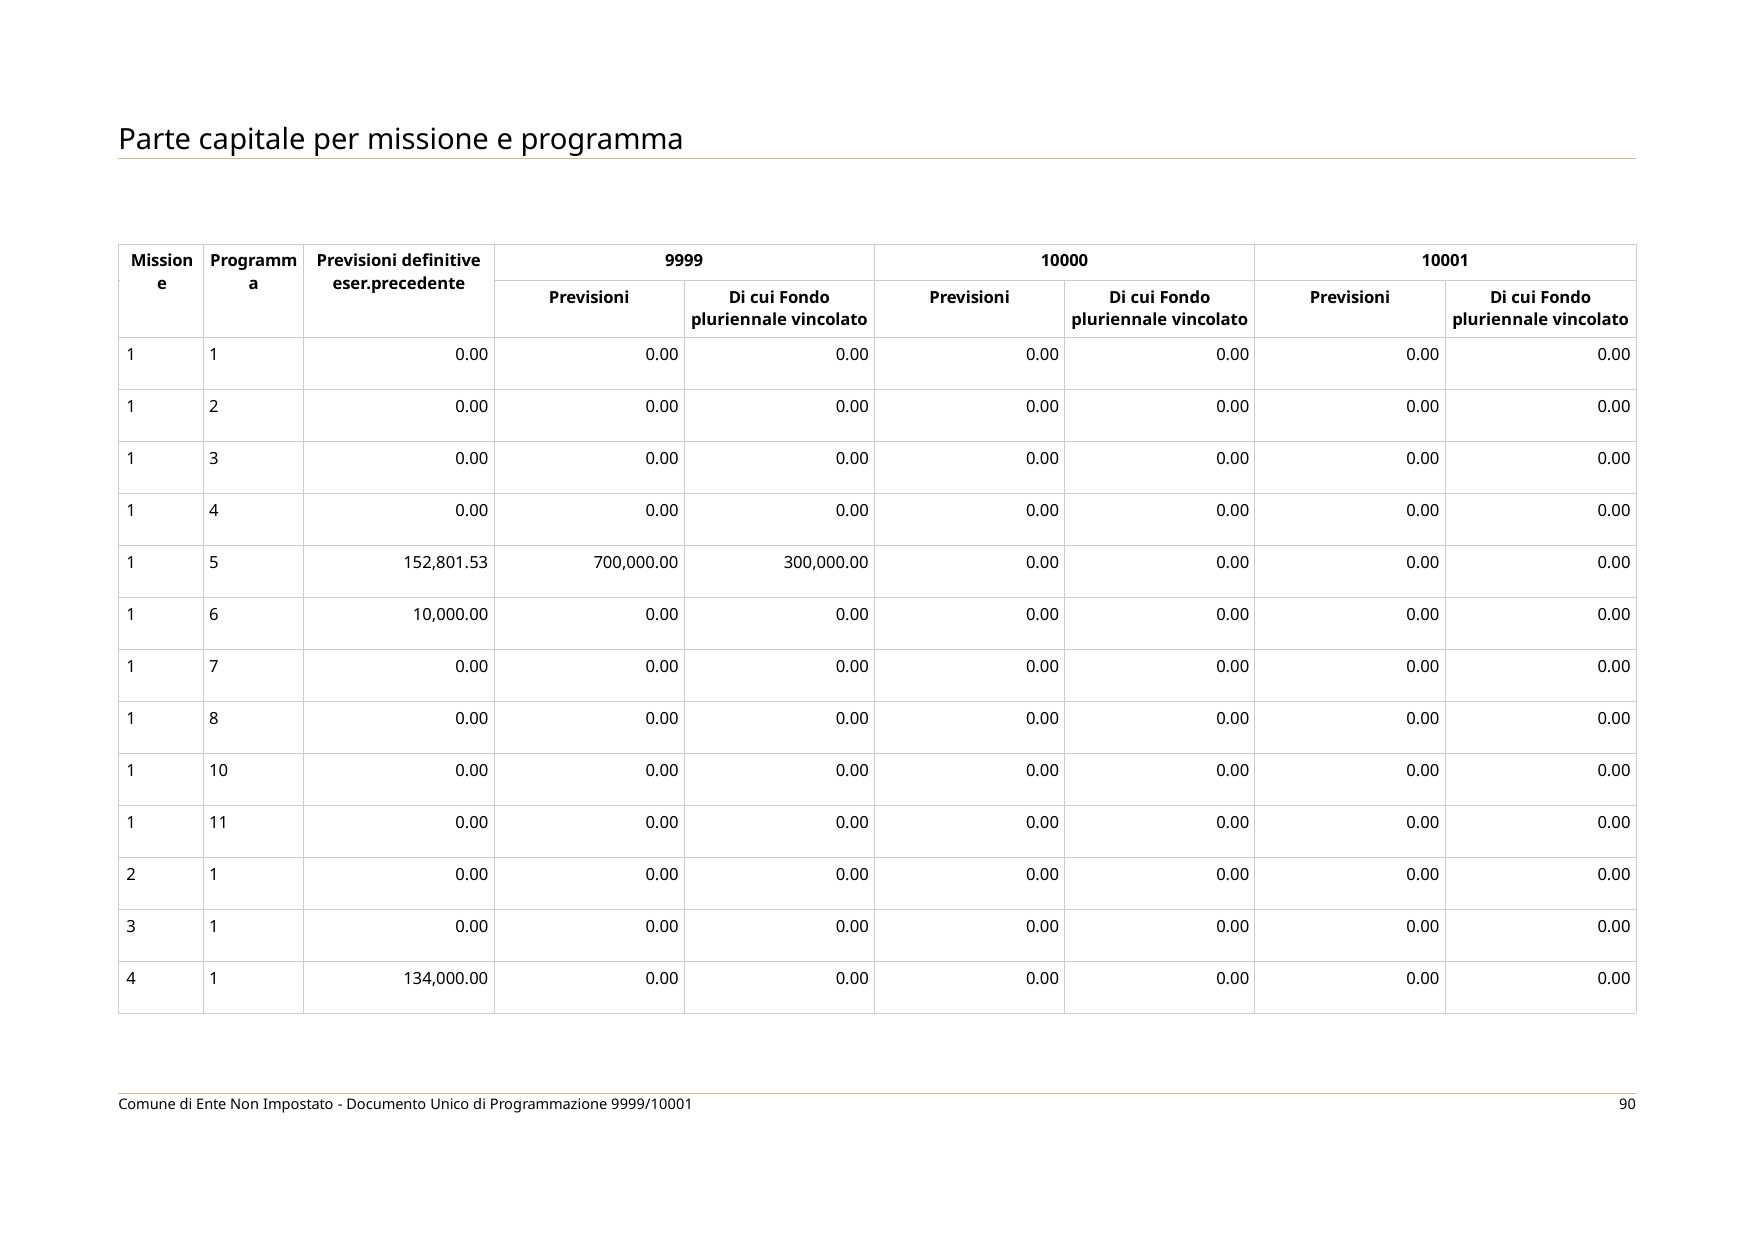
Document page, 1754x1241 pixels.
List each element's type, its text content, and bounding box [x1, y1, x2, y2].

table_cell 0,00 [685, 910, 874, 961]
table_cell 0,00 [1255, 598, 1445, 649]
table_cell 300.000,00 [685, 546, 874, 597]
table_cell 1 [204, 338, 303, 389]
table_cell 1 [204, 858, 303, 909]
table_cell 1 [120, 650, 203, 701]
table_cell 0,00 [495, 338, 684, 389]
table_cell 0,00 [495, 598, 684, 649]
table_cell 0,00 [875, 598, 1064, 649]
table_cell 0,00 [1065, 754, 1254, 805]
table_cell 0,00 [685, 962, 874, 1013]
table_cell 1 [120, 442, 203, 493]
table_cell 0,00 [495, 910, 684, 961]
table_cell 4 [120, 962, 203, 1013]
table_cell 10.000,00 [304, 598, 494, 649]
table_cell 0,00 [875, 546, 1064, 597]
table_cell 0,00 [1446, 338, 1636, 389]
table_cell 0,00 [495, 702, 684, 753]
table_cell 0,00 [1255, 702, 1445, 753]
table_cell 0,00 [875, 338, 1064, 389]
table_cell 8 [204, 702, 303, 753]
table_cell 0,00 [304, 338, 494, 389]
table_cell 134.000,00 [304, 962, 494, 1013]
table_cell 1 [120, 494, 203, 545]
table_cell 0,00 [685, 702, 874, 753]
table_cell 0,00 [1065, 962, 1254, 1013]
table_cell 0,00 [495, 754, 684, 805]
table_cell 0,00 [1255, 390, 1445, 441]
text Parte capitale per missione e programma [118, 118, 1636, 158]
table_cell 0,00 [304, 702, 494, 753]
table_cell 0,00 [1255, 338, 1445, 389]
table_cell 0,00 [1255, 754, 1445, 805]
table_cell 0,00 [495, 962, 684, 1013]
table_cell 0,00 [304, 754, 494, 805]
table_cell 0,00 [1446, 858, 1636, 909]
table_cell 0,00 [1255, 962, 1445, 1013]
table_cell 0,00 [1255, 494, 1445, 545]
table_cell 0,00 [1446, 390, 1636, 441]
table_header 9999 [495, 245, 874, 280]
table_header Missione [120, 245, 203, 337]
table_cell 0,00 [875, 650, 1064, 701]
table_cell 5 [204, 546, 303, 597]
table_cell 0,00 [304, 806, 494, 857]
table_cell 0,00 [875, 858, 1064, 909]
table_cell 3 [204, 442, 303, 493]
table_cell Previsioni [1255, 281, 1445, 337]
table_cell Previsioni [495, 281, 684, 337]
table_cell 0,00 [1446, 442, 1636, 493]
table_cell 0,00 [1065, 598, 1254, 649]
table_cell 0,00 [1446, 702, 1636, 753]
table_cell 152.801,53 [304, 546, 494, 597]
table_cell 1 [120, 546, 203, 597]
table_cell 0,00 [1255, 806, 1445, 857]
table_cell 0,00 [1255, 546, 1445, 597]
table_cell 1 [120, 702, 203, 753]
table_cell 0,00 [685, 754, 874, 805]
table_cell 10 [204, 754, 303, 805]
table_cell 0,00 [495, 390, 684, 441]
table_cell 0,00 [1065, 858, 1254, 909]
table_cell 0,00 [304, 650, 494, 701]
table_cell 0,00 [1446, 598, 1636, 649]
table_cell 700.000,00 [495, 546, 684, 597]
table_cell 0,00 [304, 910, 494, 961]
table_cell 0,00 [1065, 546, 1254, 597]
table_cell 0,00 [685, 338, 874, 389]
table_cell 0,00 [495, 806, 684, 857]
table_cell 0,00 [1065, 702, 1254, 753]
table_cell 0,00 [685, 806, 874, 857]
table_cell Di cui Fondo pluriennale vincolato [685, 281, 874, 337]
table_cell 0,00 [875, 754, 1064, 805]
table_cell 0,00 [1255, 910, 1445, 961]
table_header Previsioni definitive eser.precedente [304, 245, 494, 337]
table_cell 0,00 [685, 442, 874, 493]
table_cell 0,00 [304, 494, 494, 545]
table_cell Di cui Fondo pluriennale vincolato [1065, 281, 1254, 337]
table_cell 7 [204, 650, 303, 701]
table_cell 1 [120, 598, 203, 649]
table_header Programma [204, 245, 303, 337]
table_cell 0,00 [1446, 546, 1636, 597]
table_cell 2 [204, 390, 303, 441]
table_cell 0,00 [875, 962, 1064, 1013]
table_cell 1 [120, 338, 203, 389]
table_cell Previsioni [875, 281, 1064, 337]
table_cell 0,00 [1255, 858, 1445, 909]
table_cell 0,00 [495, 858, 684, 909]
table_cell 2 [120, 858, 203, 909]
table_cell 0,00 [875, 702, 1064, 753]
table_cell 0,00 [1065, 442, 1254, 493]
table_header 10001 [1255, 245, 1636, 280]
table_cell 1 [120, 754, 203, 805]
table_cell 0,00 [875, 390, 1064, 441]
table_cell 0,00 [1065, 338, 1254, 389]
table_cell 0,00 [1255, 650, 1445, 701]
table_cell 0,00 [1446, 650, 1636, 701]
table_cell 4 [204, 494, 303, 545]
table_cell 0,00 [1446, 754, 1636, 805]
table_cell 0,00 [1065, 806, 1254, 857]
table_cell 0,00 [685, 598, 874, 649]
table_cell 0,00 [685, 494, 874, 545]
table_cell 0,00 [875, 806, 1064, 857]
table_cell 0,00 [1065, 910, 1254, 961]
table_cell 3 [120, 910, 203, 961]
table_cell 0,00 [1065, 494, 1254, 545]
table_cell Di cui Fondo pluriennale vincolato [1446, 281, 1636, 337]
table_cell 0,00 [495, 442, 684, 493]
table_cell 0,00 [495, 650, 684, 701]
table_cell 0,00 [304, 390, 494, 441]
table_cell 0,00 [495, 494, 684, 545]
table_cell 0,00 [304, 442, 494, 493]
table_cell 0,00 [1446, 910, 1636, 961]
table_cell 0,00 [1065, 650, 1254, 701]
table_cell 0,00 [685, 390, 874, 441]
table_cell 0,00 [1255, 442, 1445, 493]
table_cell 0,00 [1446, 806, 1636, 857]
table_cell 0,00 [1446, 962, 1636, 1013]
table_cell 0,00 [685, 858, 874, 909]
table_cell 0,00 [875, 442, 1064, 493]
table_cell 6 [204, 598, 303, 649]
table_cell 0,00 [875, 910, 1064, 961]
table_cell 1 [204, 910, 303, 961]
table_cell 0,00 [304, 858, 494, 909]
table_cell 1 [120, 390, 203, 441]
table_cell 11 [204, 806, 303, 857]
table_cell 1 [120, 806, 203, 857]
table_cell 0,00 [1065, 390, 1254, 441]
table_cell 0,00 [685, 650, 874, 701]
table_header 10000 [875, 245, 1254, 280]
table_cell 1 [204, 962, 303, 1013]
table_cell 0,00 [875, 494, 1064, 545]
table_cell 0,00 [1446, 494, 1636, 545]
